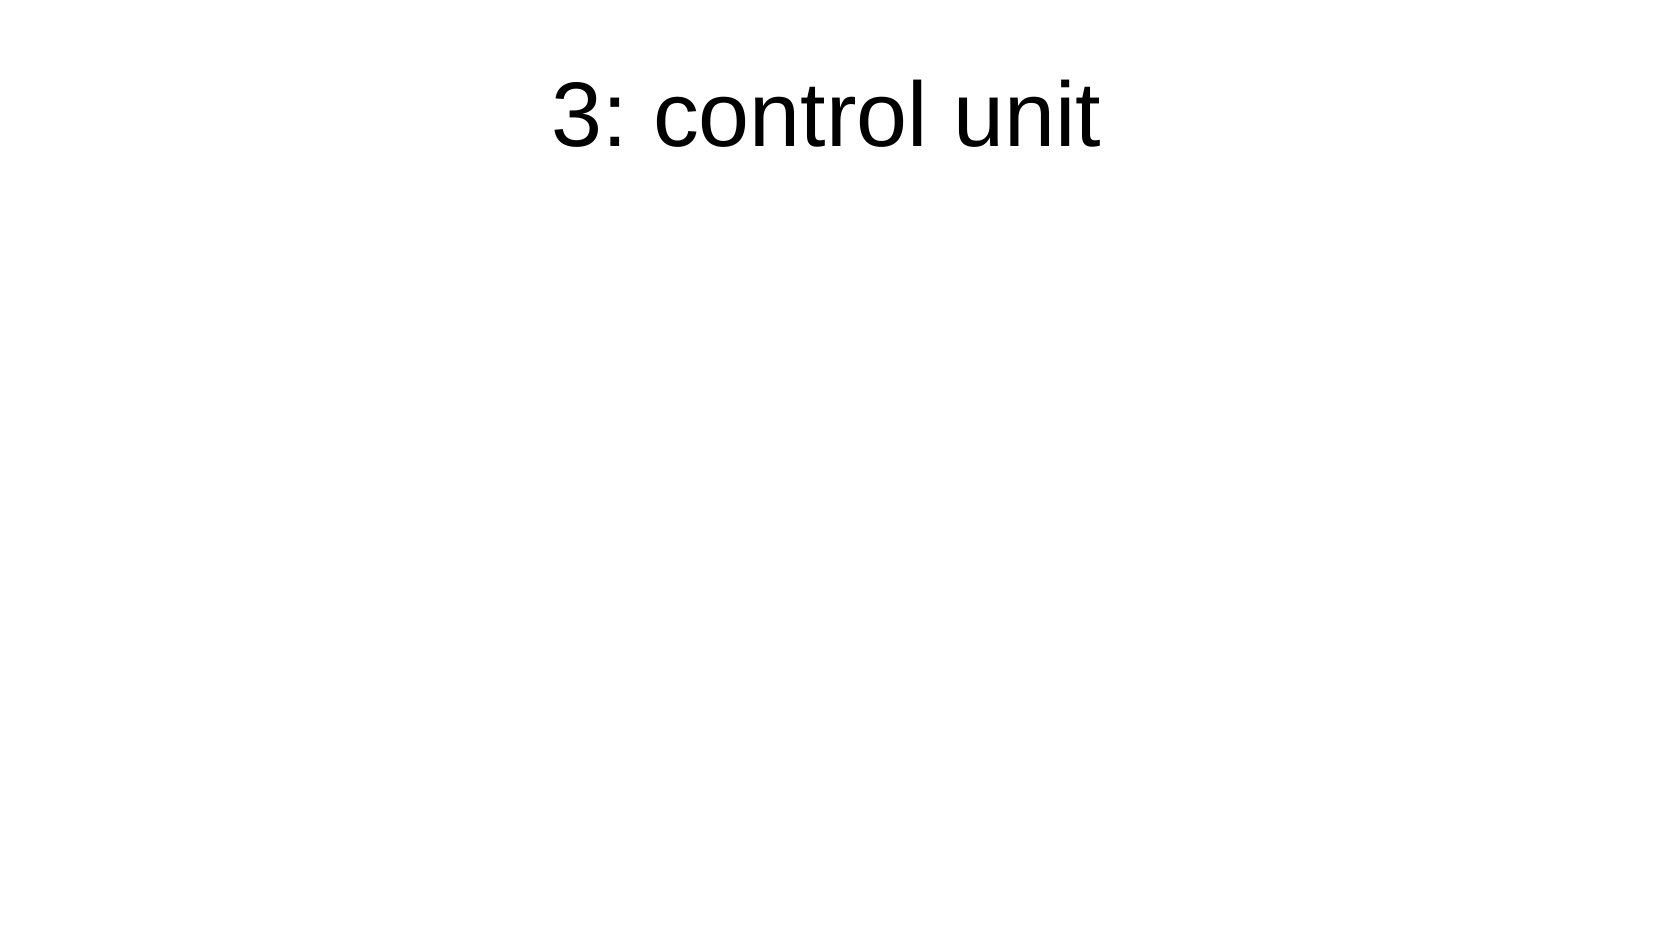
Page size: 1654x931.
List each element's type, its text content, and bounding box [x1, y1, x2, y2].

title 3: control unit [82, 37, 1571, 193]
